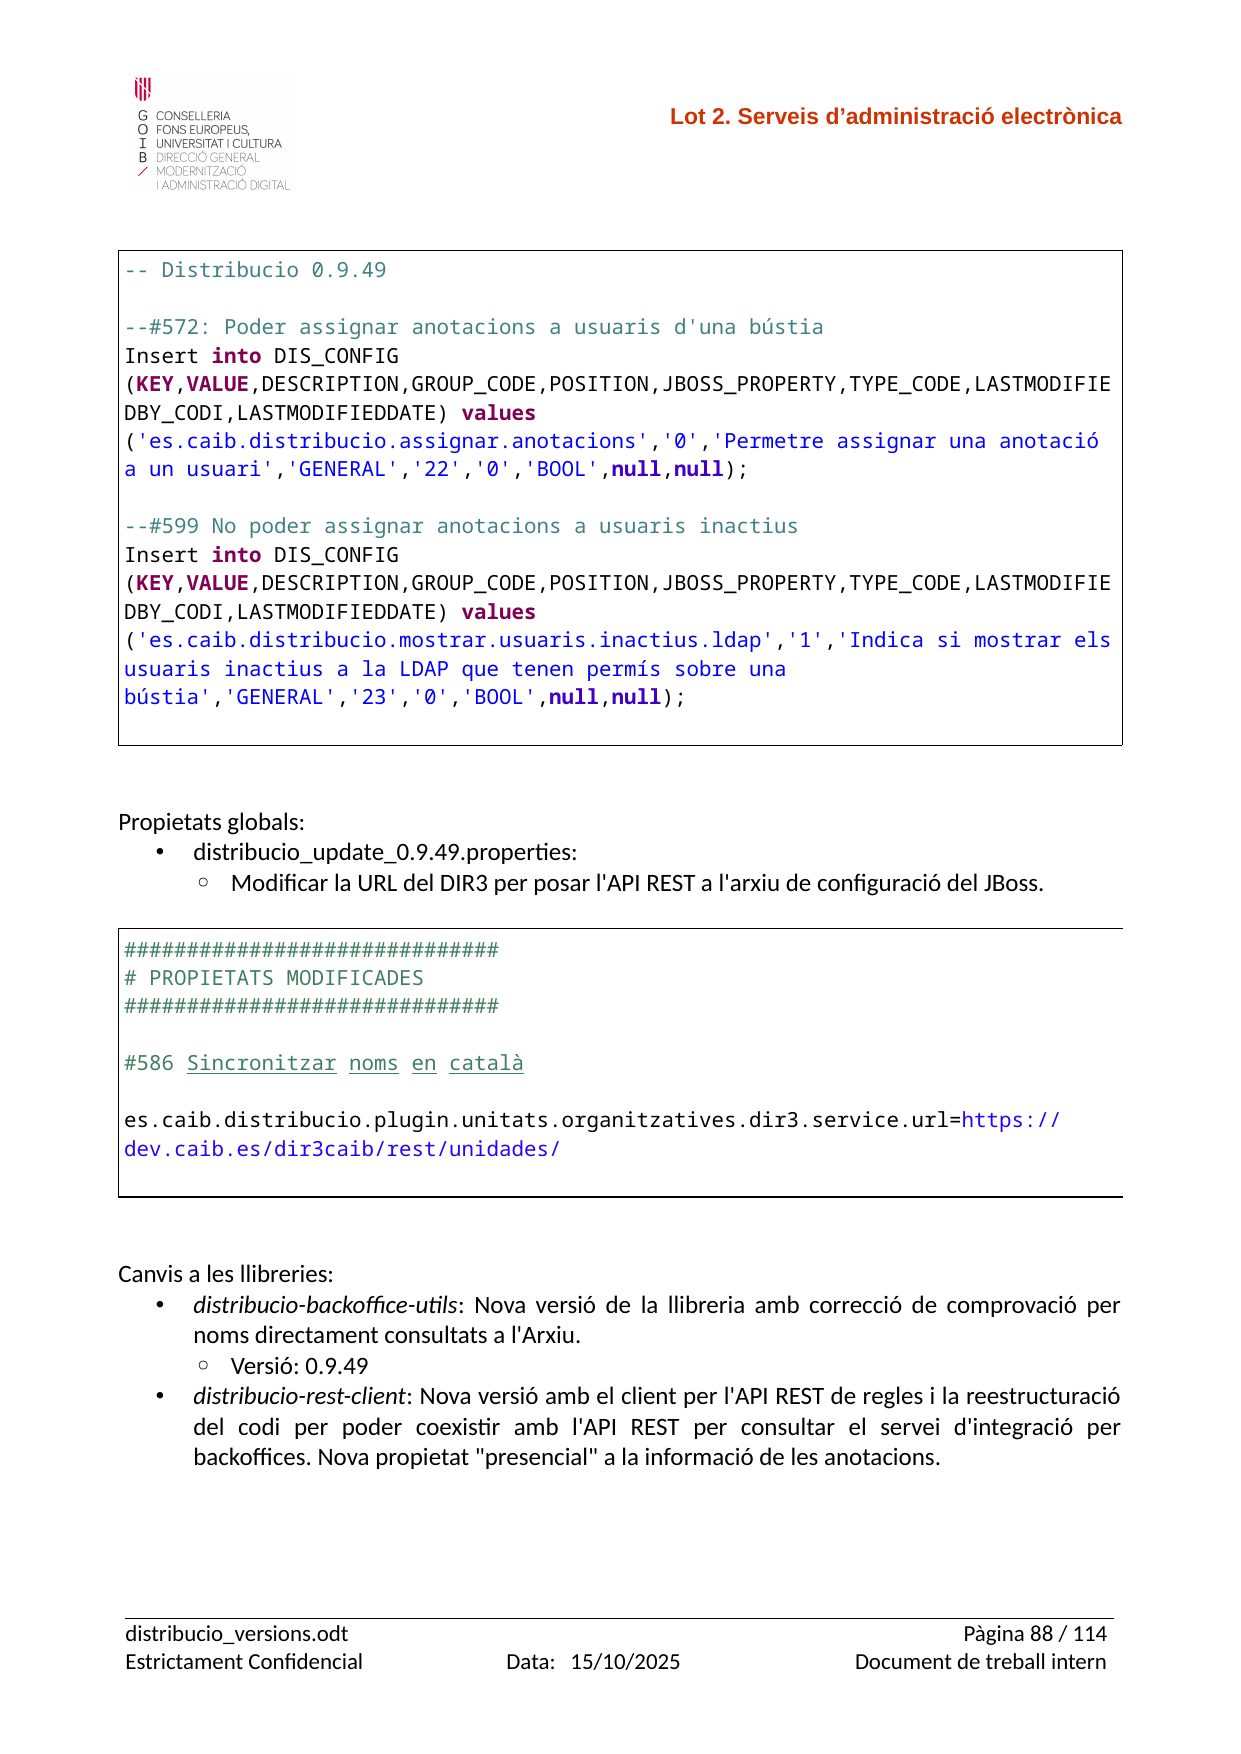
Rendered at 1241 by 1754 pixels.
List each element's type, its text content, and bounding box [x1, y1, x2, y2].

list distribucio-rest-client: Nova versió amb el client per l'API REST de regles i la reestructuració del codi per poder coexistir amb l'API REST per consultar el servei d'integració per backoffices. Nova propietat "presencial" a la informació de les anotacions. [156, 1381, 1122, 1472]
list distribucio-backoffice-utils: Nova versió de la llibreria amb correcció de comprovació per noms directament consultats a l'Arxiu. [156, 1289, 1122, 1350]
table_header -- Distribucio 0.9.49 --#572: Poder assignar anotacions a usuaris d'una bústia Insert into DIS_CONFIG (KEY,VALUE,DESCRIPTION,GROUP_CODE,POSITION,JBOSS_PROPERTY,TYPE_CODE,LASTMODIFIEDBY_CODI,LASTMODIFIEDDATE) values ('es.caib.distribucio.assignar.anotacions','0','Permetre assignar una anotació a un usuari','GENERAL','22','0','BOOL',null,null); --#599 No poder assignar anotacions a usuaris inactius Insert into DIS_CONFIG (KEY,VALUE,DESCRIPTION,GROUP_CODE,POSITION,JBOSS_PROPERTY,TYPE_CODE,LASTMODIFIEDBY_CODI,LASTMODIFIEDDATE) values ('es.caib.distribucio.mostrar.usuaris.inactius.ldap','1','Indica si mostrar els usuaris inactius a la LDAP que tenen permís sobre una bústia','GENERAL','23','0','BOOL',null,null); [119, 251, 1122, 745]
text Canvis a les llibreries: [118, 1258, 1122, 1289]
text Propietats globals: [118, 806, 1122, 836]
table_header ############################## # PROPIETATS MODIFICADES ############################## #586 Sincronitzar noms en català es.caib.distribucio.plugin.unitats.organitzatives.dir3.service.url=https://dev.caib.es/dir3caib/rest/unidades/ [119, 929, 1123, 1196]
picture [126, 70, 299, 197]
list Modificar la URL del DIR3 per posar l'API REST a l'arxiu de configuració del JBoss. [193, 867, 1122, 897]
list Versió: 0.9.49 [193, 1350, 1122, 1381]
list distribucio_update_0.9.49.properties: [156, 836, 1122, 867]
